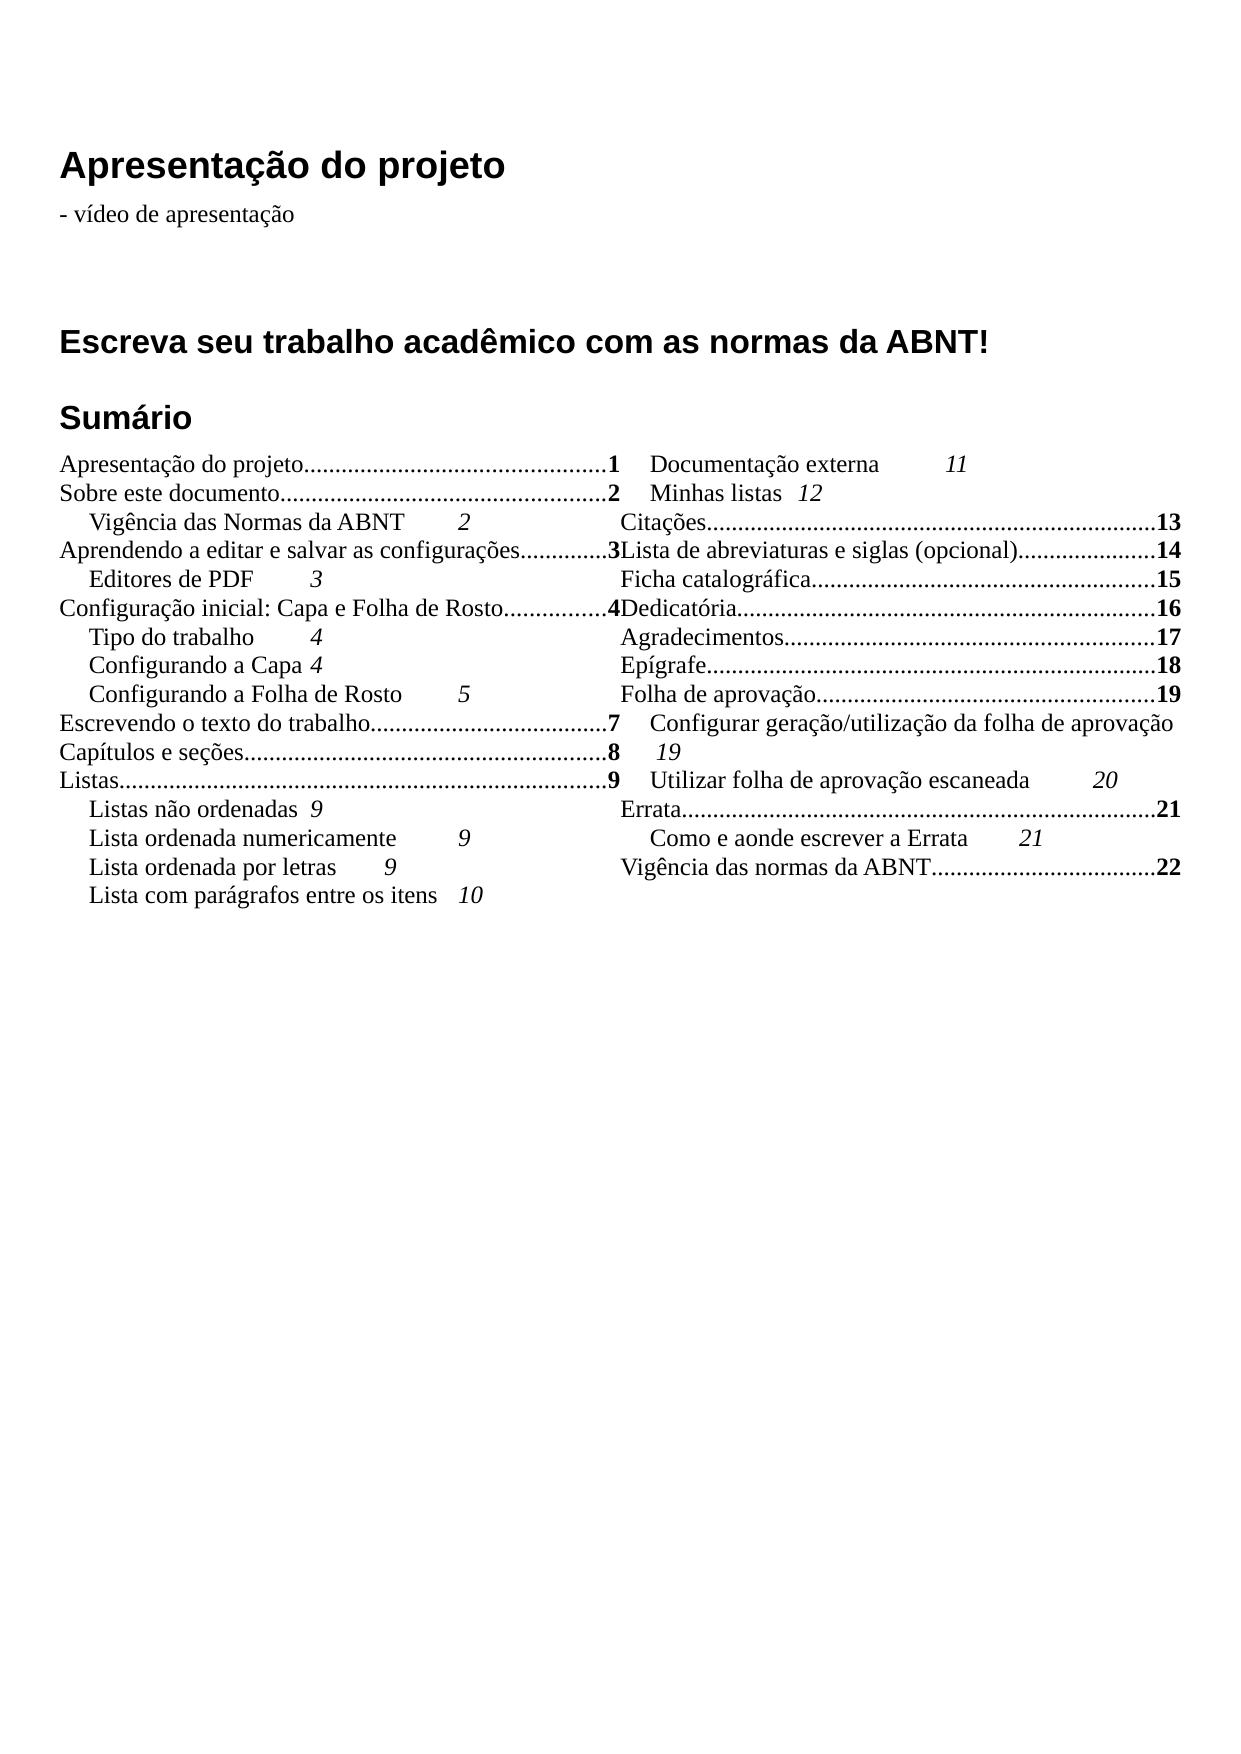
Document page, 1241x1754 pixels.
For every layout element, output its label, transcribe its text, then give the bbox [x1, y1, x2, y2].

text Tipo do trabalho 4 [88, 622, 620, 651]
text Listas não ordenadas 9 [88, 794, 620, 823]
text Listas 9 [59, 766, 620, 794]
text Dedicatória 16 [620, 593, 1181, 622]
text Sobre este documento 2 [59, 478, 620, 507]
text Vigência das Normas da ABNT 2 [88, 507, 620, 536]
text Configuração inicial: Capa e Folha de Rosto 4 [59, 593, 620, 622]
text Aprendendo a editar e salvar as configurações 3 [59, 536, 620, 564]
subtitle Escreva seu trabalho acadêmico com as normas da ABNT! [59, 322, 1181, 361]
text Editores de PDF 3 [88, 564, 620, 593]
text Utilizar folha de aprovação escaneada 20 [649, 766, 1181, 794]
text Lista ordenada por letras 9 [88, 852, 620, 881]
text Lista com parágrafos entre os itens 10 [88, 881, 620, 909]
text Vigência das normas da ABNT 22 [620, 852, 1181, 881]
text Folha de aprovação 19 [620, 679, 1181, 708]
text Como e aonde escrever a Errata 21 [649, 823, 1181, 852]
text Capítulos e seções 8 [59, 737, 620, 766]
text Ficha catalográfica 15 [620, 564, 1181, 593]
text Citações 13 [620, 507, 1181, 536]
text Lista de abreviaturas e siglas (opcional) 14 [620, 536, 1181, 564]
text Escrevendo o texto do trabalho 7 [59, 708, 620, 737]
text Configurando a Folha de Rosto 5 [88, 679, 620, 708]
text Errata 21 [620, 794, 1181, 823]
subtitle Apresentação do projeto [59, 143, 1181, 187]
text Lista ordenada numericamente 9 [88, 823, 620, 852]
text - vídeo de apresentação [59, 199, 1181, 228]
text Apresentação do projeto 1 [59, 449, 620, 478]
text Epígrafe 18 [620, 651, 1181, 679]
text Configurando a Capa 4 [88, 651, 620, 679]
subtitle Sumário [59, 398, 1181, 437]
text Configurar geração/utilização da folha de aprovação 19 [649, 708, 1181, 766]
text Minhas listas 12 [649, 478, 1181, 507]
text Agradecimentos 17 [620, 622, 1181, 651]
text Documentação externa 11 [649, 449, 1181, 478]
